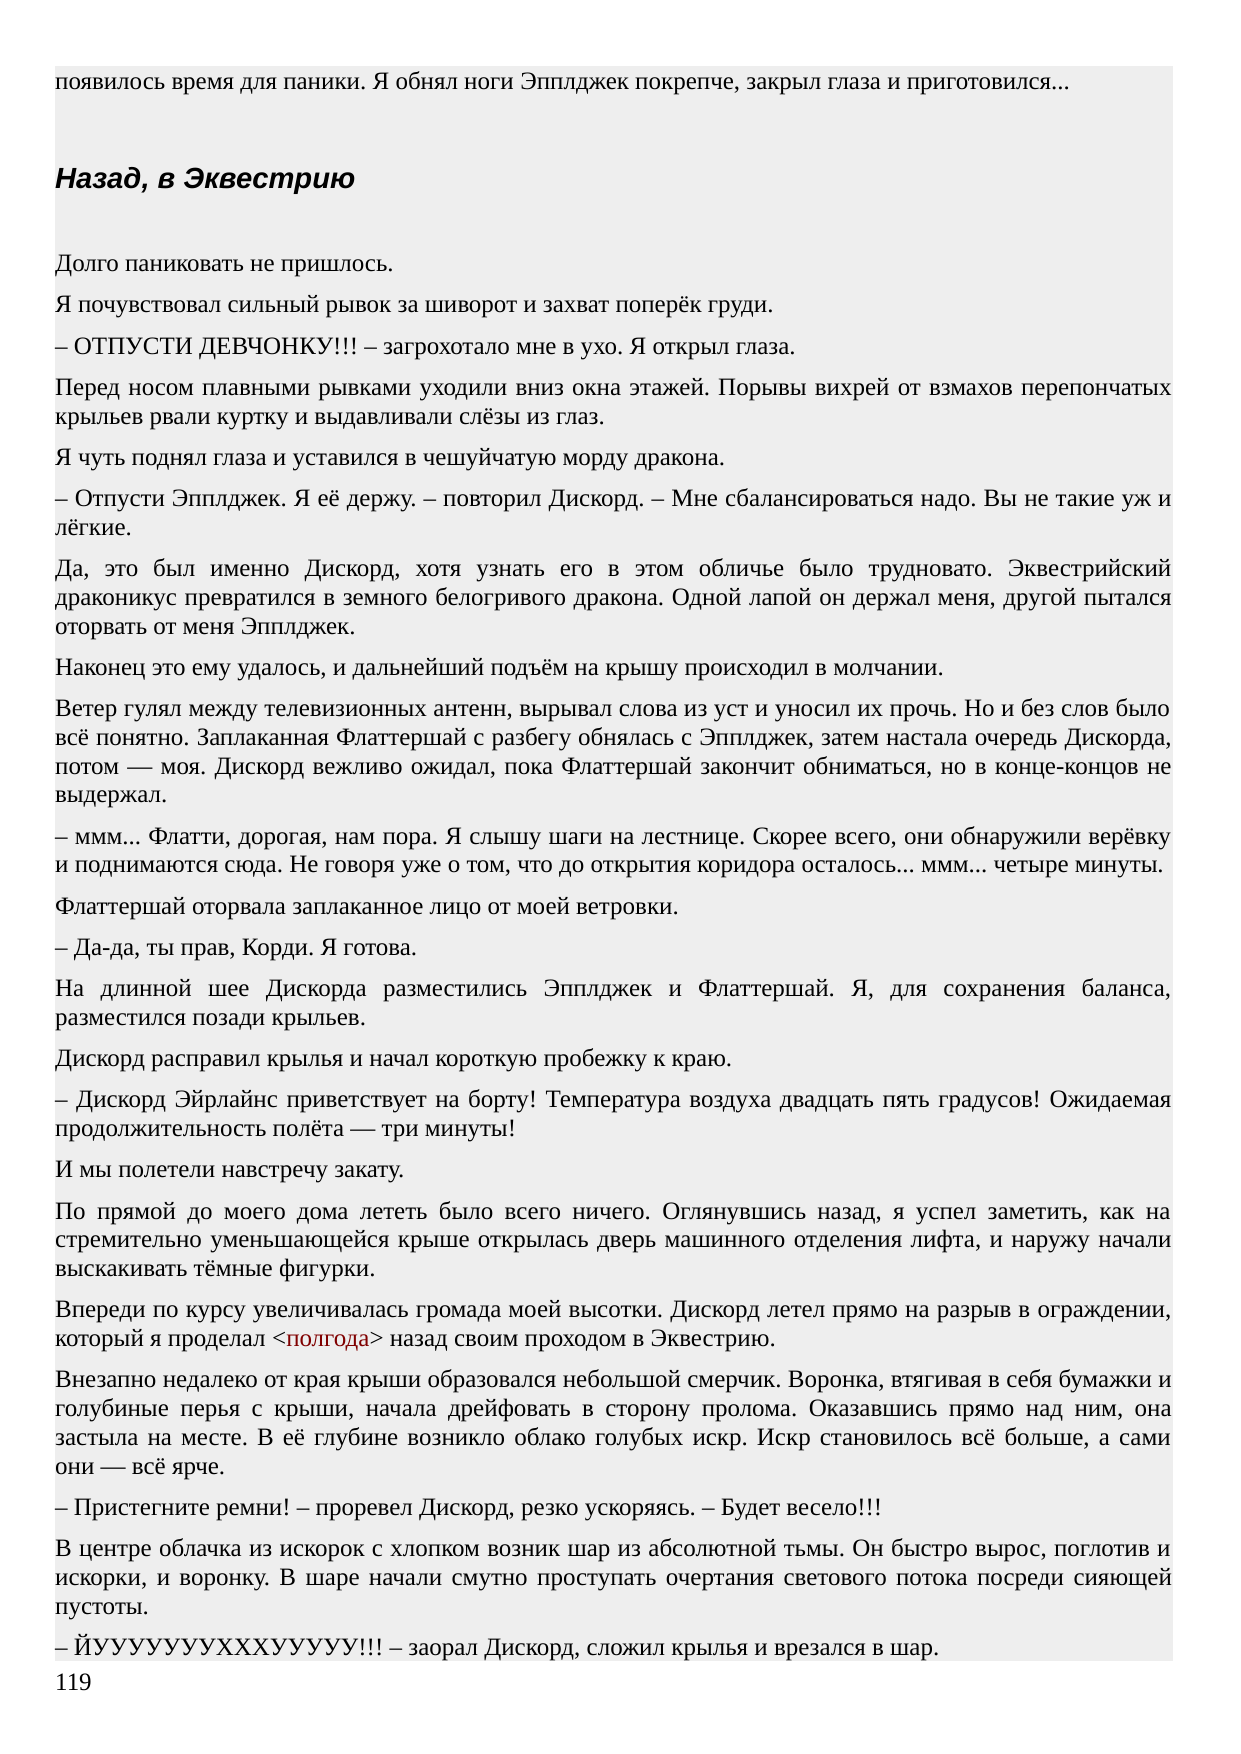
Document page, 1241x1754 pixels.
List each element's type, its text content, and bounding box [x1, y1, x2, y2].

text На длинной шее Дискорда разместились Эпплджек и Флаттершай. Я, для сохранения баланса, разместился позади крыльев. [55, 973, 1173, 1031]
text Наконец это ему удалось, и дальнейший подъём на крышу происходил в молчании. [55, 652, 1173, 681]
text – ммм... Флатти, дорогая, нам пора. Я слышу шаги на лестнице. Скорее всего, они обнаружили верёвку и поднимаются сюда. Не говоря уже о том, что до открытия коридора осталось... ммм... четыре минуты. [55, 821, 1173, 878]
subtitle Назад, в Эквестрию [55, 161, 1173, 194]
text – ОТПУСТИ ДЕВЧОНКУ!!! – загрохотало мне в ухо. Я открыл глаза. [55, 331, 1173, 359]
text Дискорд расправил крылья и начал короткую пробежку к краю. [55, 1043, 1173, 1072]
text – Отпусти Эпплджек. Я её держу. – повторил Дискорд. – Мне сбалансироваться надо. Вы не такие уж и лёгкие. [55, 483, 1173, 541]
text И мы полетели навстречу закату. [55, 1154, 1173, 1183]
text Впереди по курсу увеличивалась громада моей высотки. Дискорд летел прямо на разрыв в ограждении, который я проделал <полгода> назад своим проходом в Эквестрию. [55, 1294, 1173, 1352]
text По прямой до моего дома лететь было всего ничего. Оглянувшись назад, я успел заметить, как на стремительно уменьшающейся крыше открылась дверь машинного отделения лифта, и наружу начали выскакивать тёмные фигурки. [55, 1196, 1173, 1282]
text Перед носом плавными рывками уходили вниз окна этажей. Порывы вихрей от взмахов перепончатых крыльев рвали куртку и выдавливали слёзы из глаз. [55, 372, 1173, 429]
text Я почувствовал сильный рывок за шиворот и захват поперёк груди. [55, 289, 1173, 318]
text Внезапно недалеко от края крыши образовался небольшой смерчик. Воронка, втягивая в себя бумажки и голубиные перья с крыши, начала дрейфовать в сторону пролома. Оказавшись прямо над ним, она застыла на месте. В её глубине возникло облако голубых искр. Искр становилось всё больше, а сами они — всё ярче. [55, 1364, 1173, 1479]
text Ветер гулял между телевизионных антенн, вырывал слова из уст и уносил их прочь. Но и без слов было всё понятно. Заплаканная Флаттершай с разбегу обнялась с Эпплджек, затем настала очередь Дискорда, потом — моя. Дискорд вежливо ожидал, пока Флаттершай закончит обниматься, но в конце-концов не выдержал. [55, 693, 1173, 808]
text В центре облачка из искорок с хлопком возник шар из абсолютной тьмы. Он быстро вырос, поглотив и искорки, и воронку. В шаре начали смутно проступать очертания светового потока посреди сияющей пустоты. [55, 1533, 1173, 1619]
text Да, это был именно Дискорд, хотя узнать его в этом обличье было трудновато. Эквестрийский драконикус превратился в земного белогривого дракона. Одной лапой он держал меня, другой пытался оторвать от меня Эпплджек. [55, 553, 1173, 639]
text Флаттершай оторвала заплаканное лицо от моей ветровки. [55, 891, 1173, 919]
text – Пристегните ремни! – проревел Дискорд, резко ускоряясь. – Будет весело!!! [55, 1492, 1173, 1521]
text – Да-да, ты прав, Корди. Я готова. [55, 932, 1173, 961]
text Я чуть поднял глаза и уставился в чешуйчатую морду дракона. [55, 442, 1173, 471]
text – ЙУУУУУУУХХХУУУУУ!!! – заорал Дискорд, сложил крылья и врезался в шар. [55, 1632, 1173, 1661]
text появилось время для паники. Я обнял ноги Эпплджек покрепче, закрыл глаза и приготовился... [55, 66, 1173, 95]
text Долго паниковать не пришлось. [55, 248, 1173, 277]
text – Дискорд Эйрлайнс приветствует на борту! Температура воздуха двадцать пять градусов! Ожидаемая продолжительность полёта — три минуты! [55, 1084, 1173, 1142]
